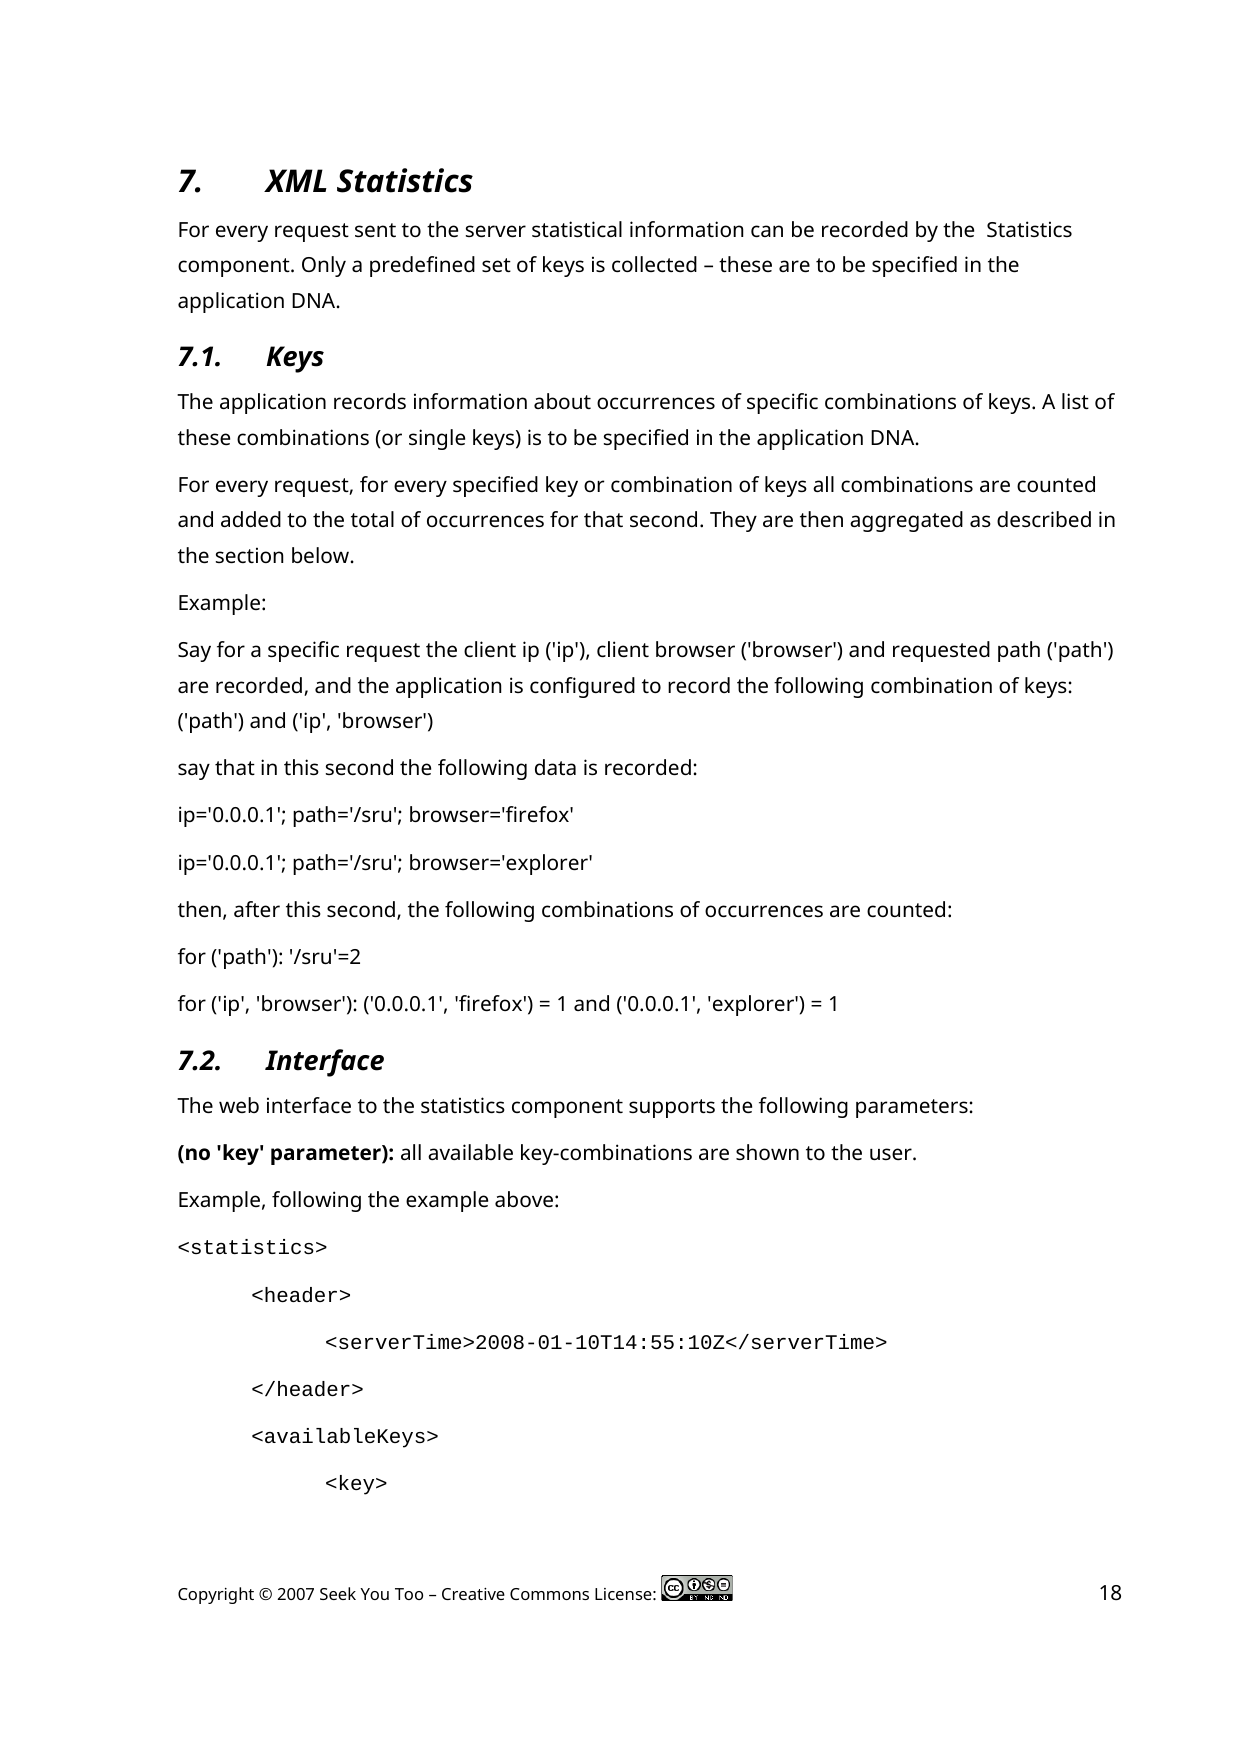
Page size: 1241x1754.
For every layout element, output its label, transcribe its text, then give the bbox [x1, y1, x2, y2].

text <availableKeys> [177, 1414, 1122, 1450]
text Example, following the example above: [177, 1178, 1122, 1214]
text for ('ip', 'browser'): ('0.0.0.1', 'firefox') = 1 and ('0.0.0.1', 'explorer') = 1 [177, 982, 1122, 1018]
text </header> [177, 1367, 1122, 1403]
text Example: [177, 581, 1122, 617]
subtitle Interface [177, 1041, 1122, 1078]
text (no 'key' parameter): all available key-combinations are shown to the user. [177, 1131, 1122, 1167]
text The application records information about occurrences of specific combinations of keys. A list of these combinations (or single keys) is to be specified in the application DNA. [177, 381, 1122, 451]
text The web interface to the statistics component supports the following parameters: [177, 1084, 1122, 1119]
text For every request sent to the server statistical information can be recorded by the Statistics component. Only a predefined set of keys is collected – these are to be specified in the application DNA. [177, 208, 1122, 314]
picture [661, 1575, 733, 1601]
text <statistics> [177, 1226, 1122, 1261]
text <key> [177, 1462, 1122, 1497]
subtitle XML Statistics [177, 159, 1122, 202]
text say that in this second the following data is recorded: [177, 746, 1122, 782]
text <serverTime>2008-01-10T14:55:10Z</serverTime> [177, 1320, 1122, 1355]
subtitle Keys [177, 338, 1122, 374]
text Say for a specific request the client ip ('ip'), client browser ('browser') and requested path ('path') are recorded, and the application is configured to record the following combination of keys: ('path') and ('ip', 'browser') [177, 628, 1122, 734]
text <header> [177, 1273, 1122, 1308]
text For every request, for every specified key or combination of keys all combinations are counted and added to the total of occurrences for that second. They are then aggregated as described in the section below. [177, 463, 1122, 569]
text ip='0.0.0.1'; path='/sru'; browser='explorer' [177, 841, 1122, 876]
text then, after this second, the following combinations of occurrences are counted: [177, 888, 1122, 923]
text for ('path'): '/sru'=2 [177, 935, 1122, 971]
text ip='0.0.0.1'; path='/sru'; browser='firefox' [177, 793, 1122, 829]
